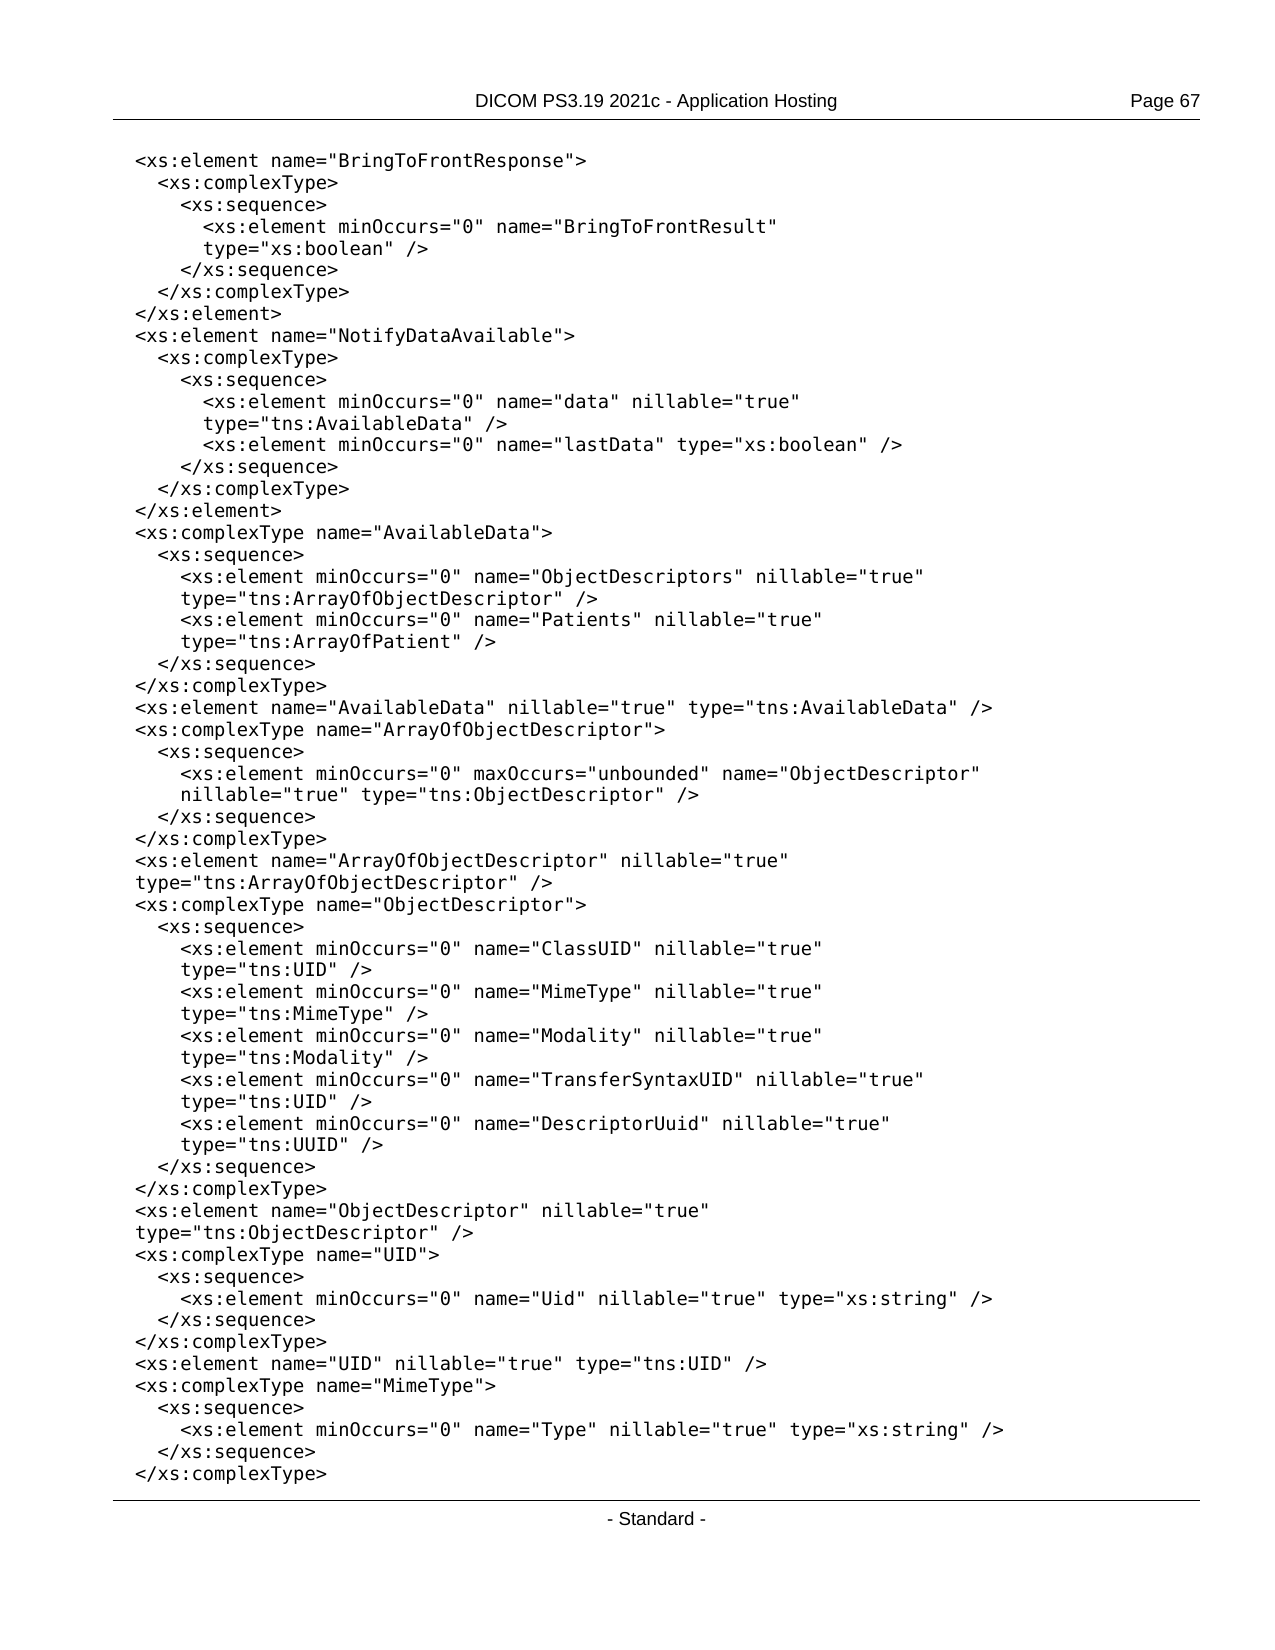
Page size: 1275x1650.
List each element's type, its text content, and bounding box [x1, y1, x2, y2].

text <xs:element name="BringToFrontResponse"> <xs:complexType> <xs:sequence> <xs:element minOccurs="0" name="BringToFrontResult" type="xs:boolean" /> </xs:sequence> </xs:complexType> </xs:element> <xs:element name="NotifyDataAvailable"> <xs:complexType> <xs:sequence> <xs:element minOccurs="0" name="data" nillable="true" type="tns:AvailableData" /> <xs:element minOccurs="0" name="lastData" type="xs:boolean" /> </xs:sequence> </xs:complexType> </xs:element> <xs:complexType name="AvailableData"> <xs:sequence> <xs:element minOccurs="0" name="ObjectDescriptors" nillable="true" type="tns:ArrayOfObjectDescriptor" /> <xs:element minOccurs="0" name="Patients" nillable="true" type="tns:ArrayOfPatient" /> </xs:sequence> </xs:complexType> <xs:element name="AvailableData" nillable="true" type="tns:AvailableData" /> <xs:complexType name="ArrayOfObjectDescriptor"> <xs:sequence> <xs:element minOccurs="0" maxOccurs="unbounded" name="ObjectDescriptor" nillable="true" type="tns:ObjectDescriptor" /> </xs:sequence> </xs:complexType> <xs:element name="ArrayOfObjectDescriptor" nillable="true" type="tns:ArrayOfObjectDescriptor" /> <xs:complexType name="ObjectDescriptor"> <xs:sequence> <xs:element minOccurs="0" name="ClassUID" nillable="true" type="tns:UID" /> <xs:element minOccurs="0" name="MimeType" nillable="true" type="tns:MimeType" /> <xs:element minOccurs="0" name="Modality" nillable="true" type="tns:Modality" /> <xs:element minOccurs="0" name="TransferSyntaxUID" nillable="true" type="tns:UID" /> <xs:element minOccurs="0" name="DescriptorUuid" nillable="true" type="tns:UUID" /> </xs:sequence> </xs:complexType> <xs:element name="ObjectDescriptor" nillable="true" type="tns:ObjectDescriptor" /> <xs:complexType name="UID"> <xs:sequence> <xs:element minOccurs="0" name="Uid" nillable="true" type="xs:string" /> </xs:sequence> </xs:complexType> <xs:element name="UID" nillable="true" type="tns:UID" /> <xs:complexType name="MimeType"> <xs:sequence> <xs:element minOccurs="0" name="Type" nillable="true" type="xs:string" /> </xs:sequence> </xs:complexType> [112, 150, 1200, 1484]
